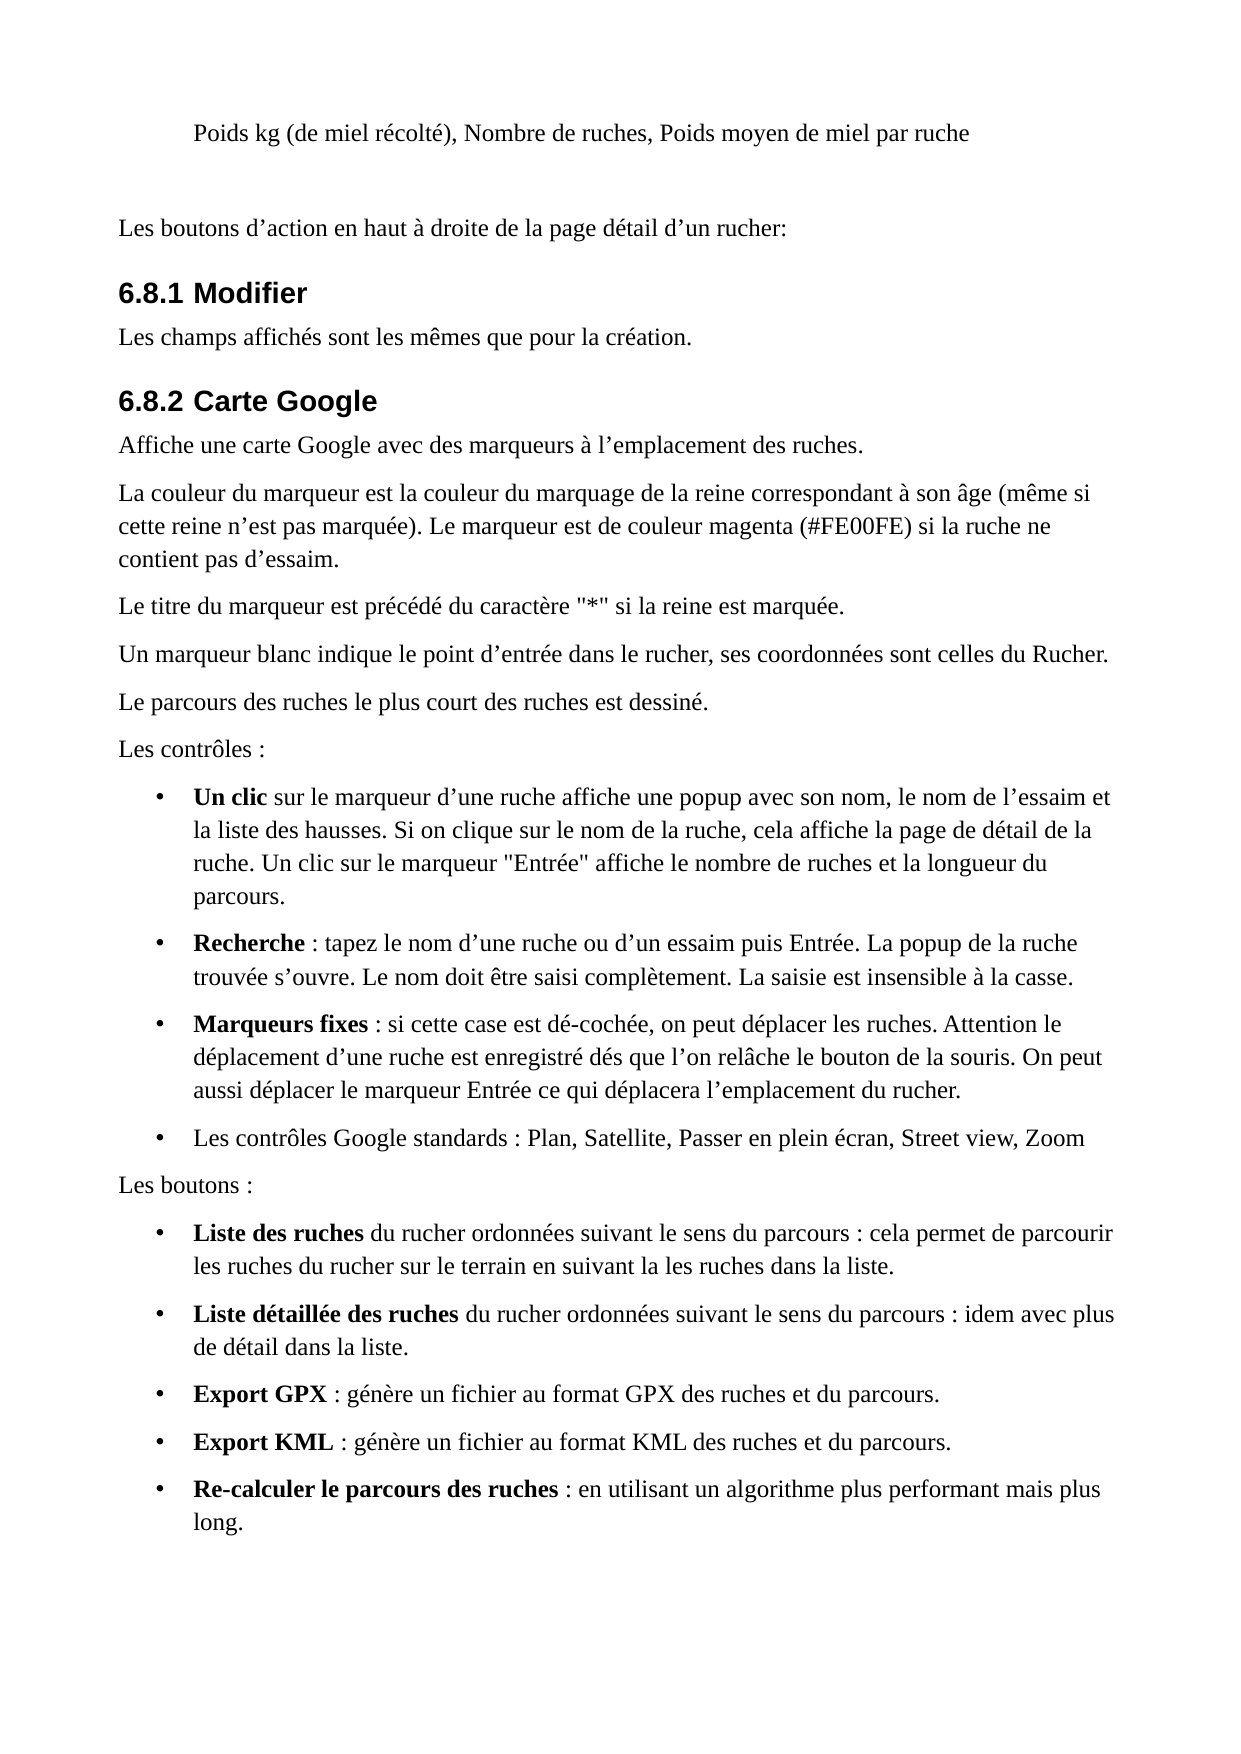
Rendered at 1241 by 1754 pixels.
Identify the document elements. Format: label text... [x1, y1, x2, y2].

text Les champs affichés sont les mêmes que pour la création. [118, 322, 1122, 351]
text Le titre du marqueur est précédé du caractère "*" si la reine est marquée. [118, 591, 1122, 620]
text La couleur du marqueur est la couleur du marquage de la reine correspondant à son âge (même si cette reine n’est pas marquée). Le marqueur est de couleur magenta (#FE00FE) si la ruche ne contient pas d’essaim. [118, 478, 1122, 573]
list Les contrôles Google standards : Plan, Satellite, Passer en plein écran, Street view, Zoom [156, 1123, 1122, 1152]
list Liste détaillée des ruches du rucher ordonnées suivant le sens du parcours : idem avec plus de détail dans la liste. [156, 1299, 1122, 1360]
subtitle Carte Google [118, 384, 1122, 418]
list Export KML : génère un fichier au format KML des ruches et du parcours. [156, 1427, 1122, 1456]
list Liste des ruches du rucher ordonnées suivant le sens du parcours : cela permet de parcourir les ruches du rucher sur le terrain en suivant la les ruches dans la liste. [156, 1218, 1122, 1280]
text Les boutons d’action en haut à droite de la page détail d’un rucher: [118, 213, 1122, 242]
list Marqueurs fixes : si cette case est dé-cochée, on peut déplacer les ruches. Attention le déplacement d’une ruche est enregistré dés que l’on relâche le bouton de la souris. On peut aussi déplacer le marqueur Entrée ce qui déplacera l’emplacement du rucher. [156, 1009, 1122, 1104]
subtitle Modifier [118, 276, 1122, 309]
text Le parcours des ruches le plus court des ruches est dessiné. [118, 687, 1122, 715]
text Les boutons : [118, 1170, 1122, 1199]
text Affiche une carte Google avec des marqueurs à l’emplacement des ruches. [118, 430, 1122, 459]
text Poids kg (de miel récolté), Nombre de ruches, Poids moyen de miel par ruche [193, 118, 1122, 147]
list Recherche : tapez le nom d’une ruche ou d’un essaim puis Entrée. La popup de la ruche trouvée s’ouvre. Le nom doit être saisi complètement. La saisie est insensible à la casse. [156, 928, 1122, 990]
list Un clic sur le marqueur d’une ruche affiche une popup avec son nom, le nom de l’essaim et la liste des hausses. Si on clique sur le nom de la ruche, cela affiche la page de détail de la ruche. Un clic sur le marqueur "Entrée" affiche le nombre de ruches et la longueur du parcours. [156, 782, 1122, 910]
list Re-calculer le parcours des ruches : en utilisant un algorithme plus performant mais plus long. [156, 1474, 1122, 1536]
list Export GPX : génère un fichier au format GPX des ruches et du parcours. [156, 1379, 1122, 1408]
text Un marqueur blanc indique le point d’entrée dans le rucher, ses coordonnées sont celles du Rucher. [118, 639, 1122, 668]
text Les contrôles : [118, 734, 1122, 763]
